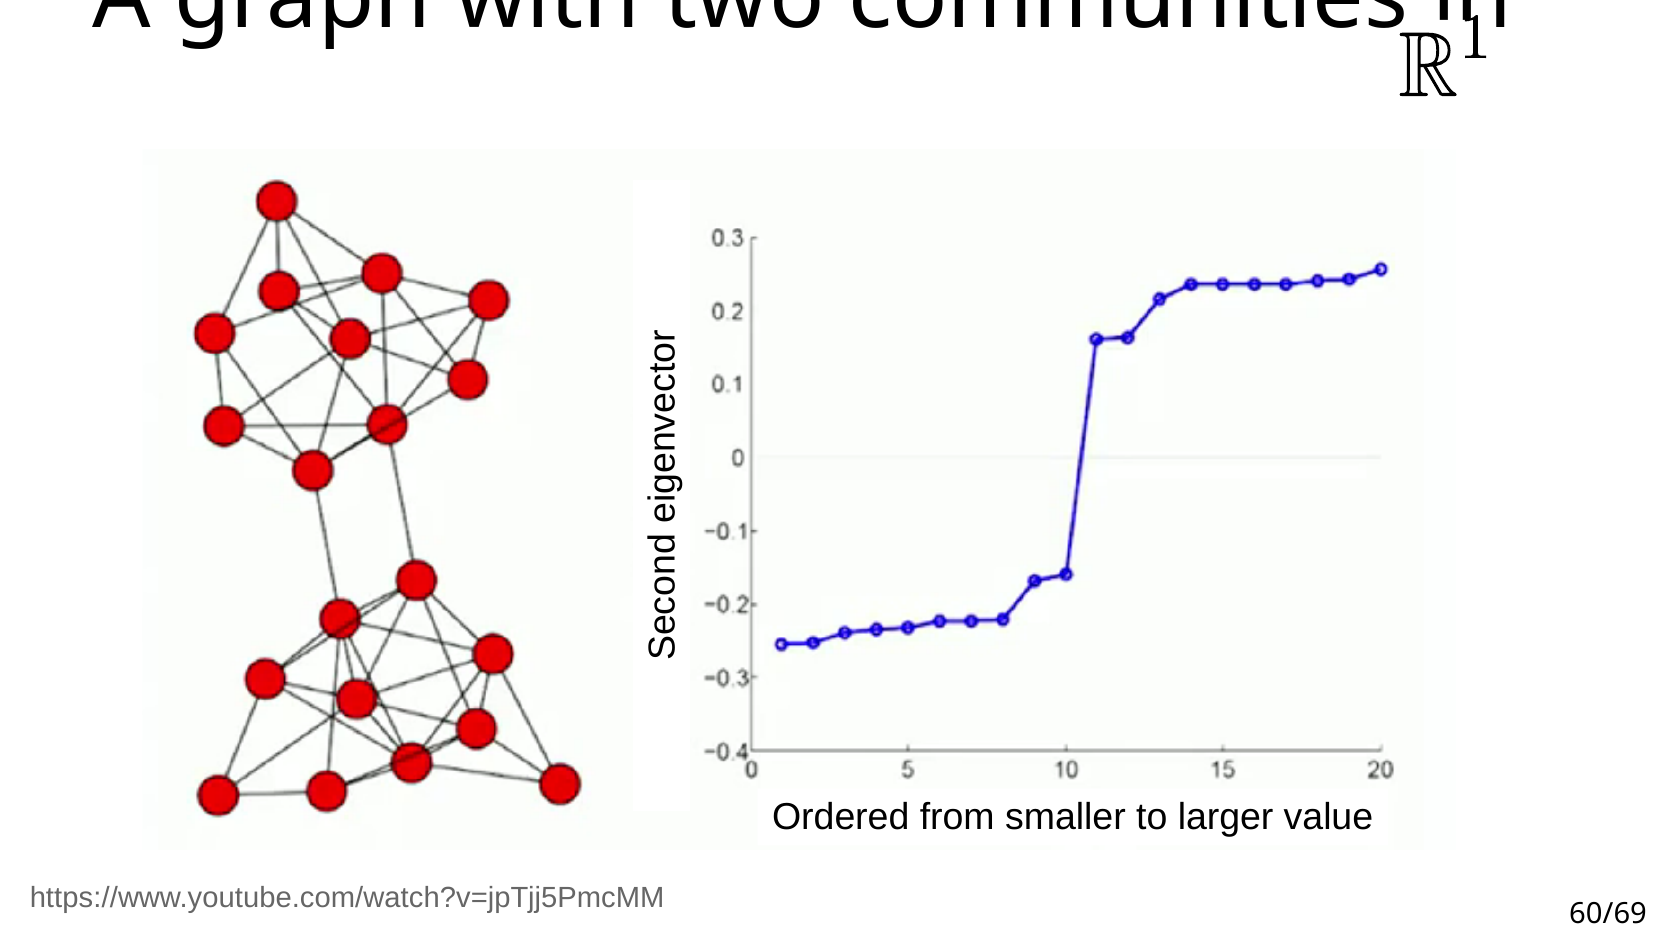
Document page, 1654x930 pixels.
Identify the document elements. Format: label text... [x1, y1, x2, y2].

text_box https://www.youtube.com/watch?v=jpTjj5PmcMM [15, 873, 706, 921]
title A graph with two communities in [82, 0, 1571, 120]
picture [142, 149, 1456, 850]
text_box Ordered from smaller to larger value [757, 788, 1389, 846]
text_box Second eigenvector [633, 180, 691, 811]
text_box [1399, 15, 1487, 97]
